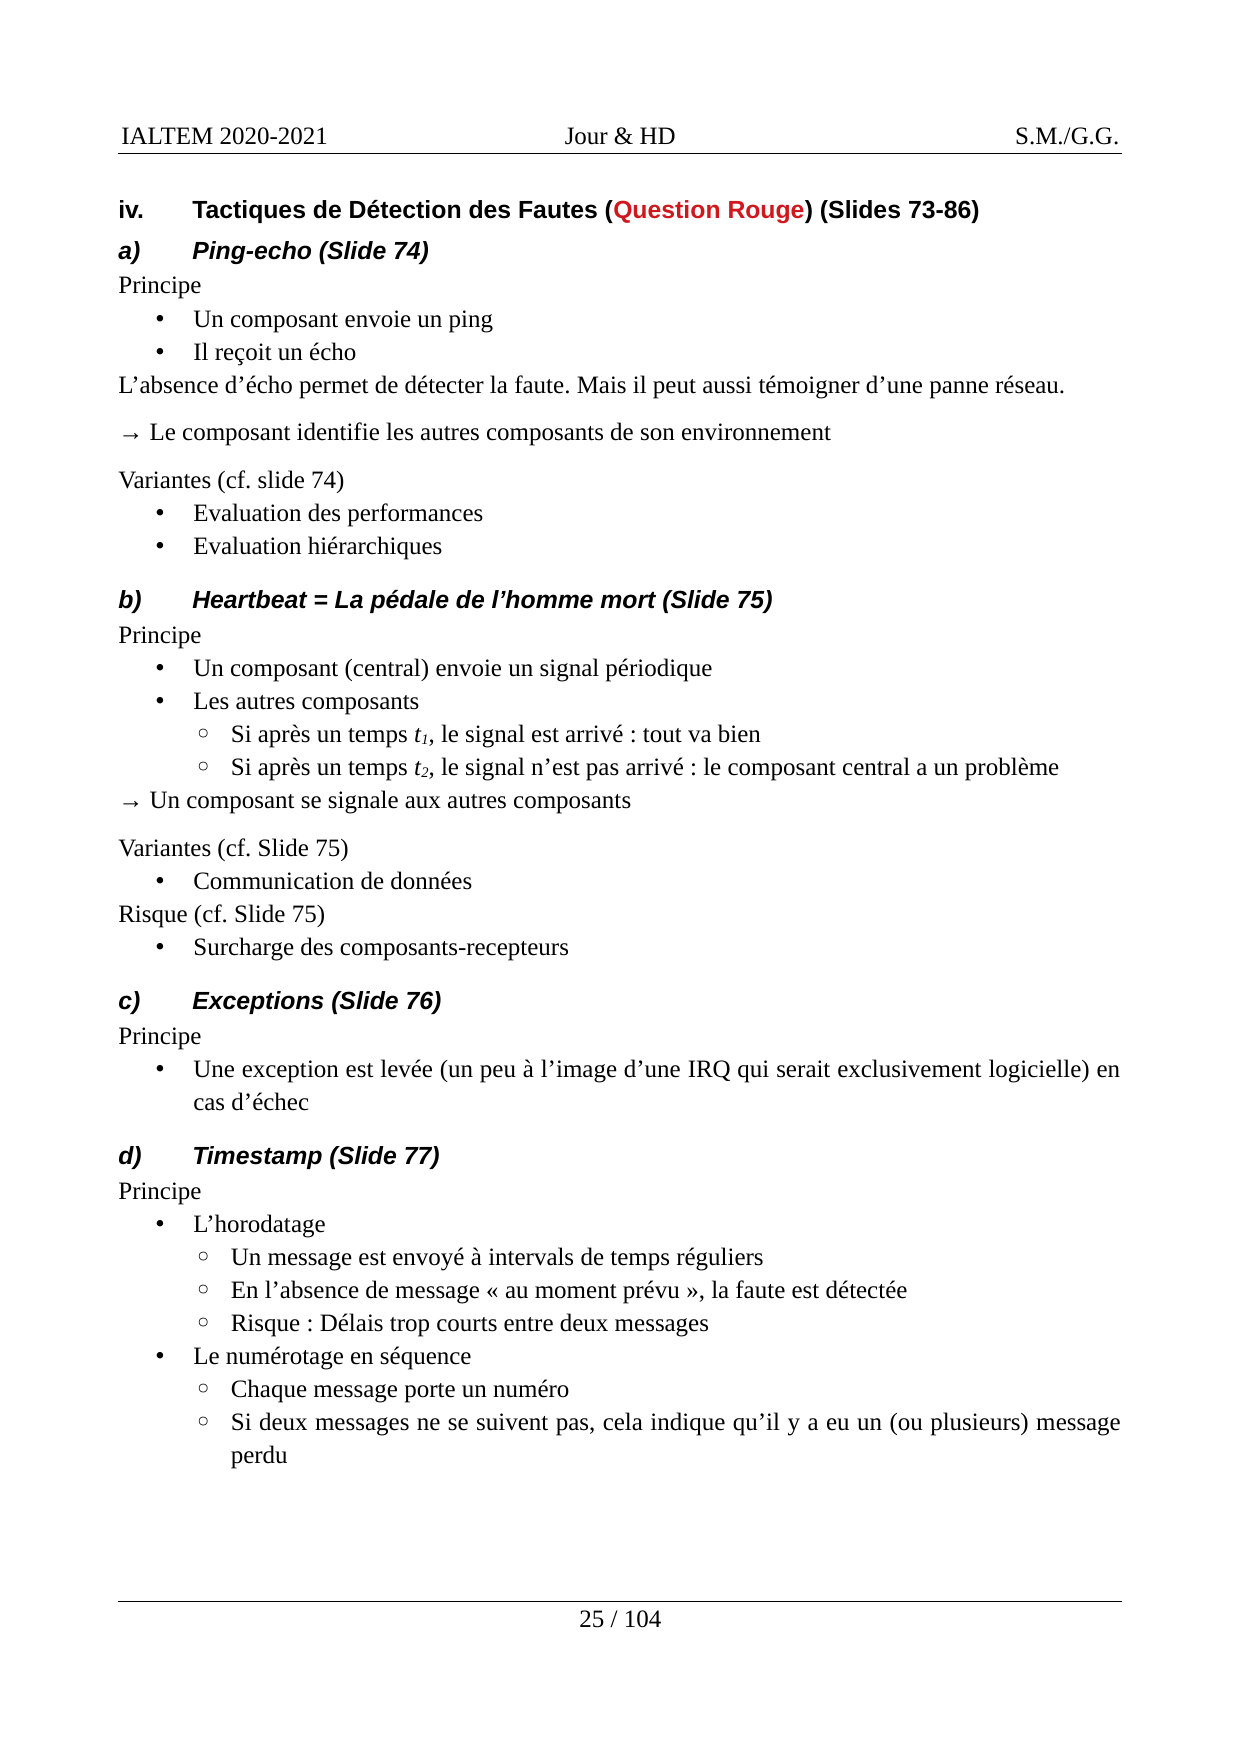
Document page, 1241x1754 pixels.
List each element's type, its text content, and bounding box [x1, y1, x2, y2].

subtitle Heartbeat = La pédale de l’homme mort (Slide 75) [118, 585, 1122, 614]
list Chaque message porte un numéro [193, 1374, 1122, 1403]
subtitle Ping-echo (Slide 74) [118, 236, 1122, 264]
list L’horodatage [156, 1209, 1122, 1238]
text Principe [118, 271, 1122, 299]
list Un composant envoie un ping [156, 304, 1122, 332]
list Un composant (central) envoie un signal périodique [156, 653, 1122, 682]
list Si deux messages ne se suivent pas, cela indique qu’il y a eu un (ou plusieurs) message perdu [193, 1407, 1122, 1469]
subtitle Tactiques de Détection des Fautes (Question Rouge) (Slides 73-86) [118, 195, 1122, 223]
text Principe [118, 1176, 1122, 1205]
list Evaluation des performances [156, 498, 1122, 527]
list Il reçoit un écho [156, 337, 1122, 365]
list Un message est envoyé à intervals de temps réguliers [193, 1242, 1122, 1271]
subtitle Timestamp (Slide 77) [118, 1141, 1122, 1170]
text → Le composant identifie les autres composants de son environnement [118, 417, 1122, 446]
list Le numérotage en séquence [156, 1341, 1122, 1370]
list Les autres composants [156, 686, 1122, 715]
list Surcharge des composants-recepteurs [156, 932, 1122, 961]
list Risque : Délais trop courts entre deux messages [193, 1308, 1122, 1337]
list En l’absence de message « au moment prévu », la faute est détectée [193, 1275, 1122, 1304]
text Variantes (cf. Slide 75) [118, 833, 1122, 861]
text Principe [118, 1021, 1122, 1049]
text Variantes (cf. slide 74) [118, 465, 1122, 494]
list Communication de données [156, 866, 1122, 894]
list Une exception est levée (un peu à l’image d’une IRQ qui serait exclusivement logicielle) en cas d’échec [156, 1054, 1122, 1116]
list Si après un temps t1, le signal est arrivé : tout va bien [193, 719, 1122, 748]
text Risque (cf. Slide 75) [118, 899, 1122, 927]
subtitle Exceptions (Slide 76) [118, 986, 1122, 1014]
text → Un composant se signale aux autres composants [118, 785, 1122, 814]
list Si après un temps t2, le signal n’est pas arrivé : le composant central a un problème [193, 752, 1122, 781]
text Principe [118, 620, 1122, 649]
list Evaluation hiérarchiques [156, 531, 1122, 560]
text L’absence d’écho permet de détecter la faute. Mais il peut aussi témoigner d’une panne réseau. [118, 370, 1122, 398]
